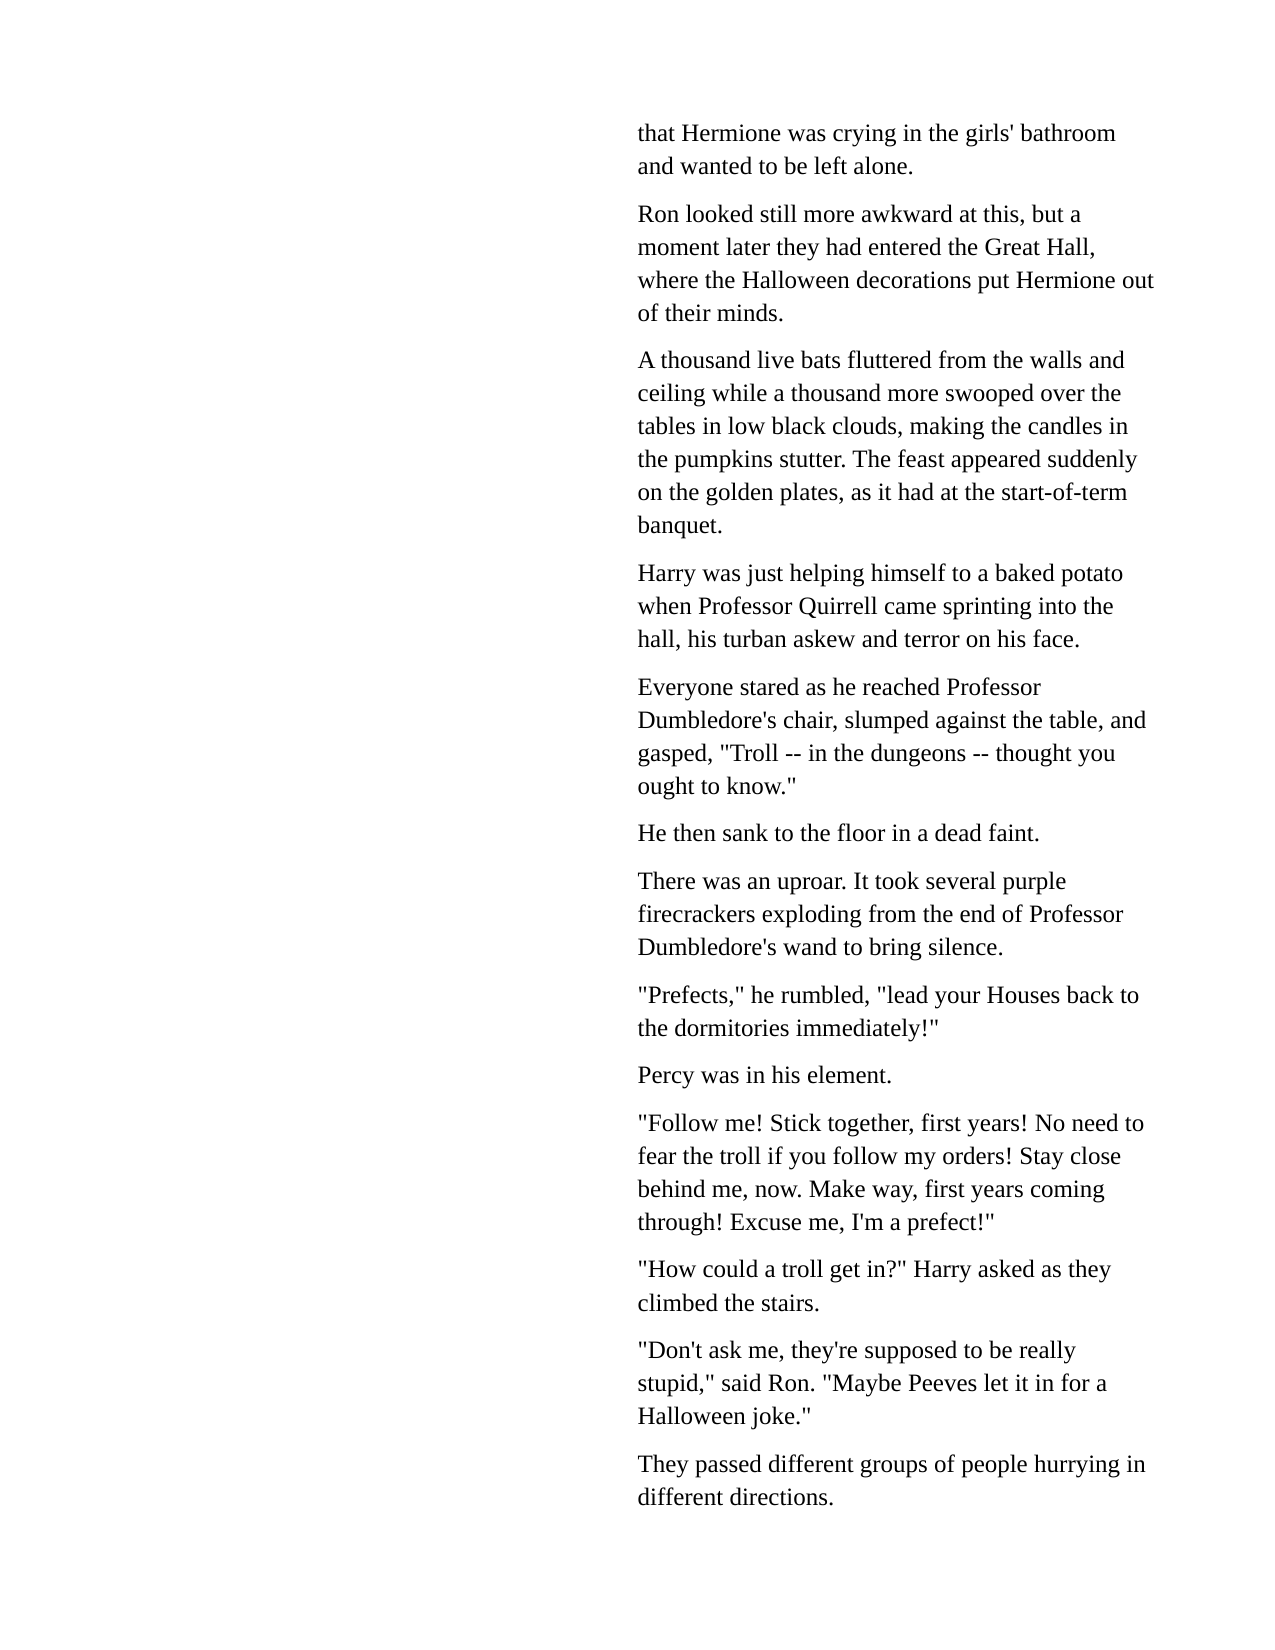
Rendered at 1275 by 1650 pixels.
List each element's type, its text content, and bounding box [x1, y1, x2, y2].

table_cell that Hermione was crying in the girls' bathroom and wanted to be left alone. [638, 118, 1157, 199]
table_cell [118, 558, 637, 672]
table_cell There was an uproar. It took several purple firecrackers exploding from the end of Professor Dumbledore's wand to bring silence. [638, 866, 1157, 980]
table_cell [118, 1108, 637, 1254]
table_cell [118, 1060, 637, 1108]
table_cell [118, 199, 637, 345]
table_cell "How could a troll get in?" Harry asked as they climbed the stairs. [638, 1255, 1157, 1335]
table_cell "Prefects," he rumbled, "lead your Houses back to the dormitories immediately!" [638, 980, 1157, 1060]
table_cell He then sank to the floor in a dead faint. [638, 819, 1157, 866]
table_cell They passed different groups of people hurrying in different directions. [638, 1449, 1157, 1529]
table_cell [118, 866, 637, 980]
table_cell Ron looked still more awkward at this, but a moment later they had entered the Great Hall, where the Halloween decorations put Hermione out of their minds. [638, 199, 1157, 345]
table_cell [118, 1335, 637, 1449]
table_cell [118, 980, 637, 1060]
table_cell [118, 118, 637, 199]
table_cell [118, 672, 637, 818]
table_cell Harry was just helping himself to a baked potato when Professor Quirrell came sprinting into the hall, his turban askew and terror on his face. [638, 558, 1157, 672]
table_cell Percy was in his element. [638, 1060, 1157, 1108]
table_cell "Follow me! Stick together, first years! No need to fear the troll if you follow my orders! Stay close behind me, now. Make way, first years coming through! Excuse me, I'm a prefect!" [638, 1108, 1157, 1254]
table_cell A thousand live bats fluttered from the walls and ceiling while a thousand more swooped over the tables in low black clouds, making the candles in the pumpkins stutter. The feast appeared suddenly on the golden plates, as it had at the start-of-term banquet. [638, 345, 1157, 558]
table_cell [118, 819, 637, 866]
table_cell [118, 1255, 637, 1335]
table_cell [118, 1449, 637, 1529]
table_cell Everyone stared as he reached Professor Dumbledore's chair, slumped against the table, and gasped, "Troll -- in the dungeons -- thought you ought to know." [638, 672, 1157, 818]
table_cell [118, 345, 637, 558]
table_cell "Don't ask me, they're supposed to be really stupid," said Ron. "Maybe Peeves let it in for a Halloween joke." [638, 1335, 1157, 1449]
